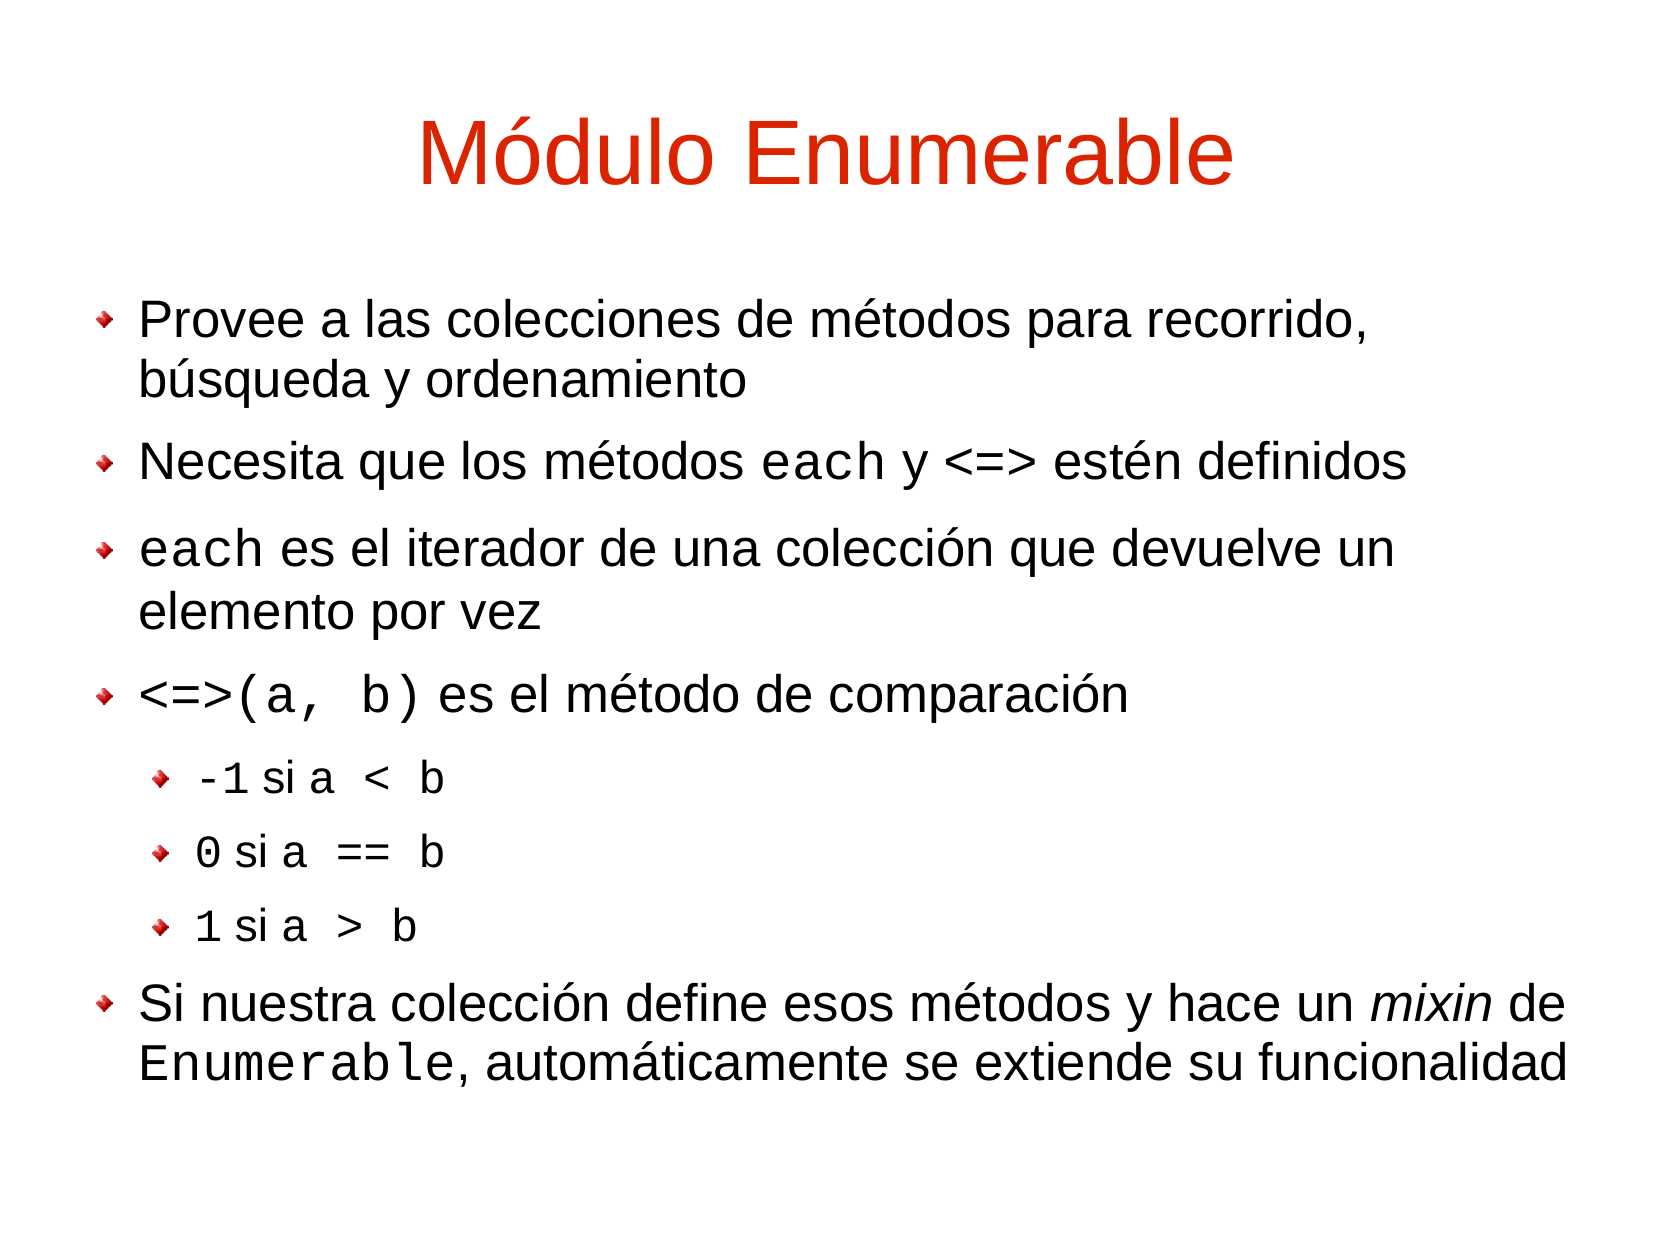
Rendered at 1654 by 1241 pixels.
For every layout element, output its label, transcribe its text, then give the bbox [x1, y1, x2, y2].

title Módulo Enumerable [82, 49, 1571, 257]
list Provee a las colecciones de métodos para recorrido, búsqueda y ordenamiento Necesita que los métodos each y <=> estén definidos each es el iterador de una colección que devuelve un elemento por vez <=>(a, b) es el método de comparación -1 si a < b 0 si a == b 1 si a > b Si nuestra colección define esos métodos y hace un mixin de Enumerable, automáticamente se extiende su funcionalidad [82, 290, 1571, 1109]
